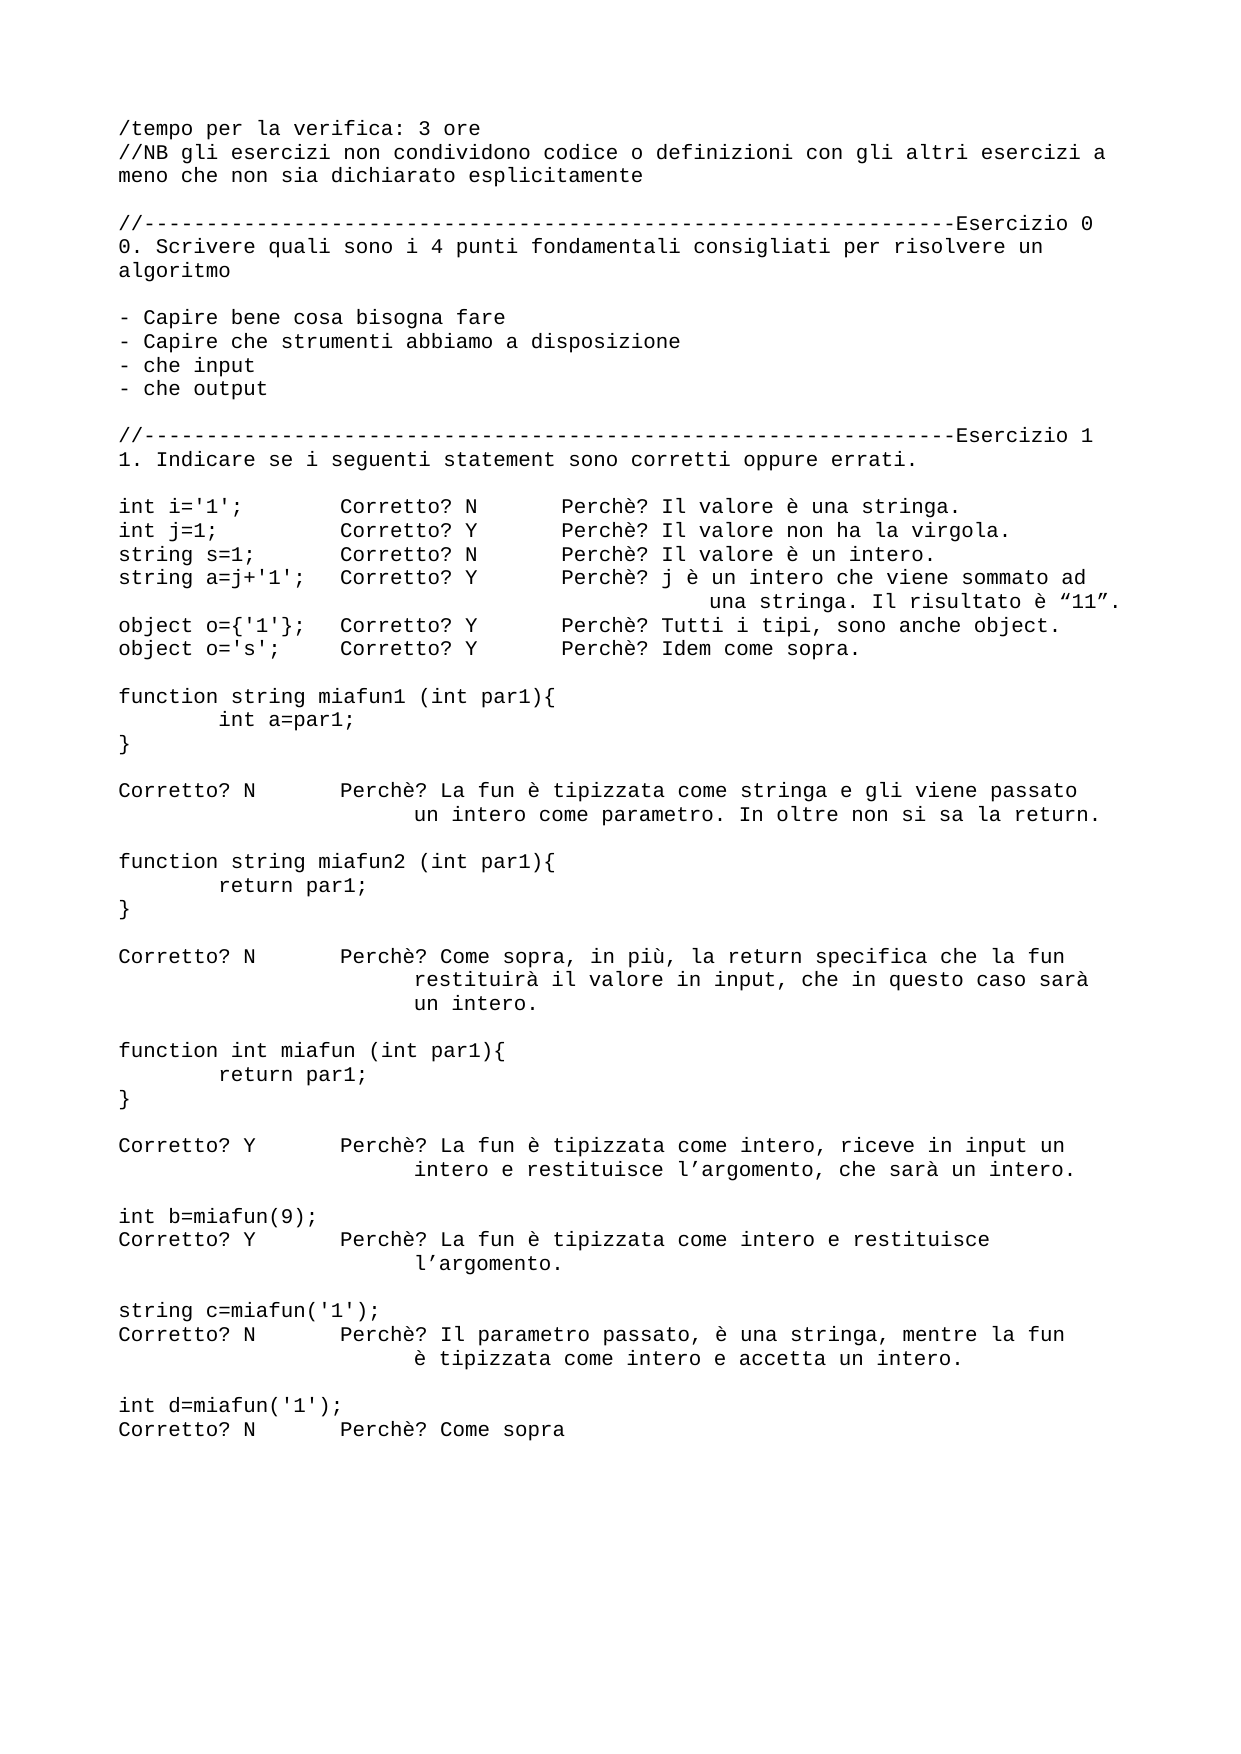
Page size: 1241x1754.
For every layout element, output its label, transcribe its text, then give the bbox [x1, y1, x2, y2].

text restituirà il valore in input, che in questo caso sarà un intero. [118, 969, 1122, 1017]
text function int miafun (int par1){ [118, 1040, 1122, 1064]
text //-----------------------------------------------------------------Esercizio 0 [118, 213, 1122, 236]
text - che output [118, 378, 1122, 402]
text - che input [118, 354, 1122, 378]
text object o='s'; Corretto? Y Perchè? Idem come sopra. [118, 638, 1122, 662]
text } [118, 733, 1122, 757]
text 1. Indicare se i seguenti statement sono corretti oppure errati. [118, 449, 1122, 473]
text /tempo per la verifica: 3 ore [118, 118, 1122, 142]
text //NB gli esercizi non condividono codice o definizioni con gli altri esercizi a meno che non sia dichiarato esplicitamente [118, 142, 1122, 189]
text l’argomento. [118, 1253, 1122, 1277]
text int d=miafun('1'); [118, 1395, 1122, 1419]
text int b=miafun(9); [118, 1206, 1122, 1229]
text int a=par1; [118, 709, 1122, 733]
text - Capire bene cosa bisogna fare [118, 307, 1122, 331]
text int i='1'; Corretto? N Perchè? Il valore è una stringa. [118, 496, 1122, 520]
text Corretto? N Perchè? Come sopra [118, 1419, 1122, 1442]
text function string miafun2 (int par1){ [118, 851, 1122, 875]
text //-----------------------------------------------------------------Esercizio 1 [118, 426, 1122, 449]
text string c=miafun('1'); [118, 1300, 1122, 1324]
text Corretto? N Perchè? Come sopra, in più, la return specifica che la fun [118, 946, 1122, 969]
text int j=1; Corretto? Y Perchè? Il valore non ha la virgola. [118, 520, 1122, 544]
text Corretto? N Perchè? Il parametro passato, è una stringa, mentre la fun [118, 1324, 1122, 1348]
text object o={'1'}; Corretto? Y Perchè? Tutti i tipi, sono anche object. [118, 615, 1122, 638]
text string s=1; Corretto? N Perchè? Il valore è un intero. [118, 544, 1122, 567]
text return par1; [118, 1064, 1122, 1088]
text è tipizzata come intero e accetta un intero. [118, 1348, 1122, 1371]
text Corretto? N Perchè? La fun è tipizzata come stringa e gli viene passato [118, 780, 1122, 804]
text un intero come parametro. In oltre non si sa la return. [118, 804, 1122, 827]
text - Capire che strumenti abbiamo a disposizione [118, 331, 1122, 354]
text Corretto? Y Perchè? La fun è tipizzata come intero e restituisce [118, 1229, 1122, 1253]
text } [118, 898, 1122, 922]
text return par1; [118, 875, 1122, 898]
text 0. Scrivere quali sono i 4 punti fondamentali consigliati per risolvere un algoritmo [118, 236, 1122, 284]
text Corretto? Y Perchè? La fun è tipizzata come intero, riceve in input un intero e restituisce l’argomento, che sarà un intero. [118, 1135, 1122, 1182]
text string a=j+'1'; Corretto? Y Perchè? j è un intero che viene sommato ad una stringa. Il risultato è “11”. [118, 567, 1122, 615]
text function string miafun1 (int par1){ [118, 686, 1122, 709]
text } [118, 1088, 1122, 1111]
